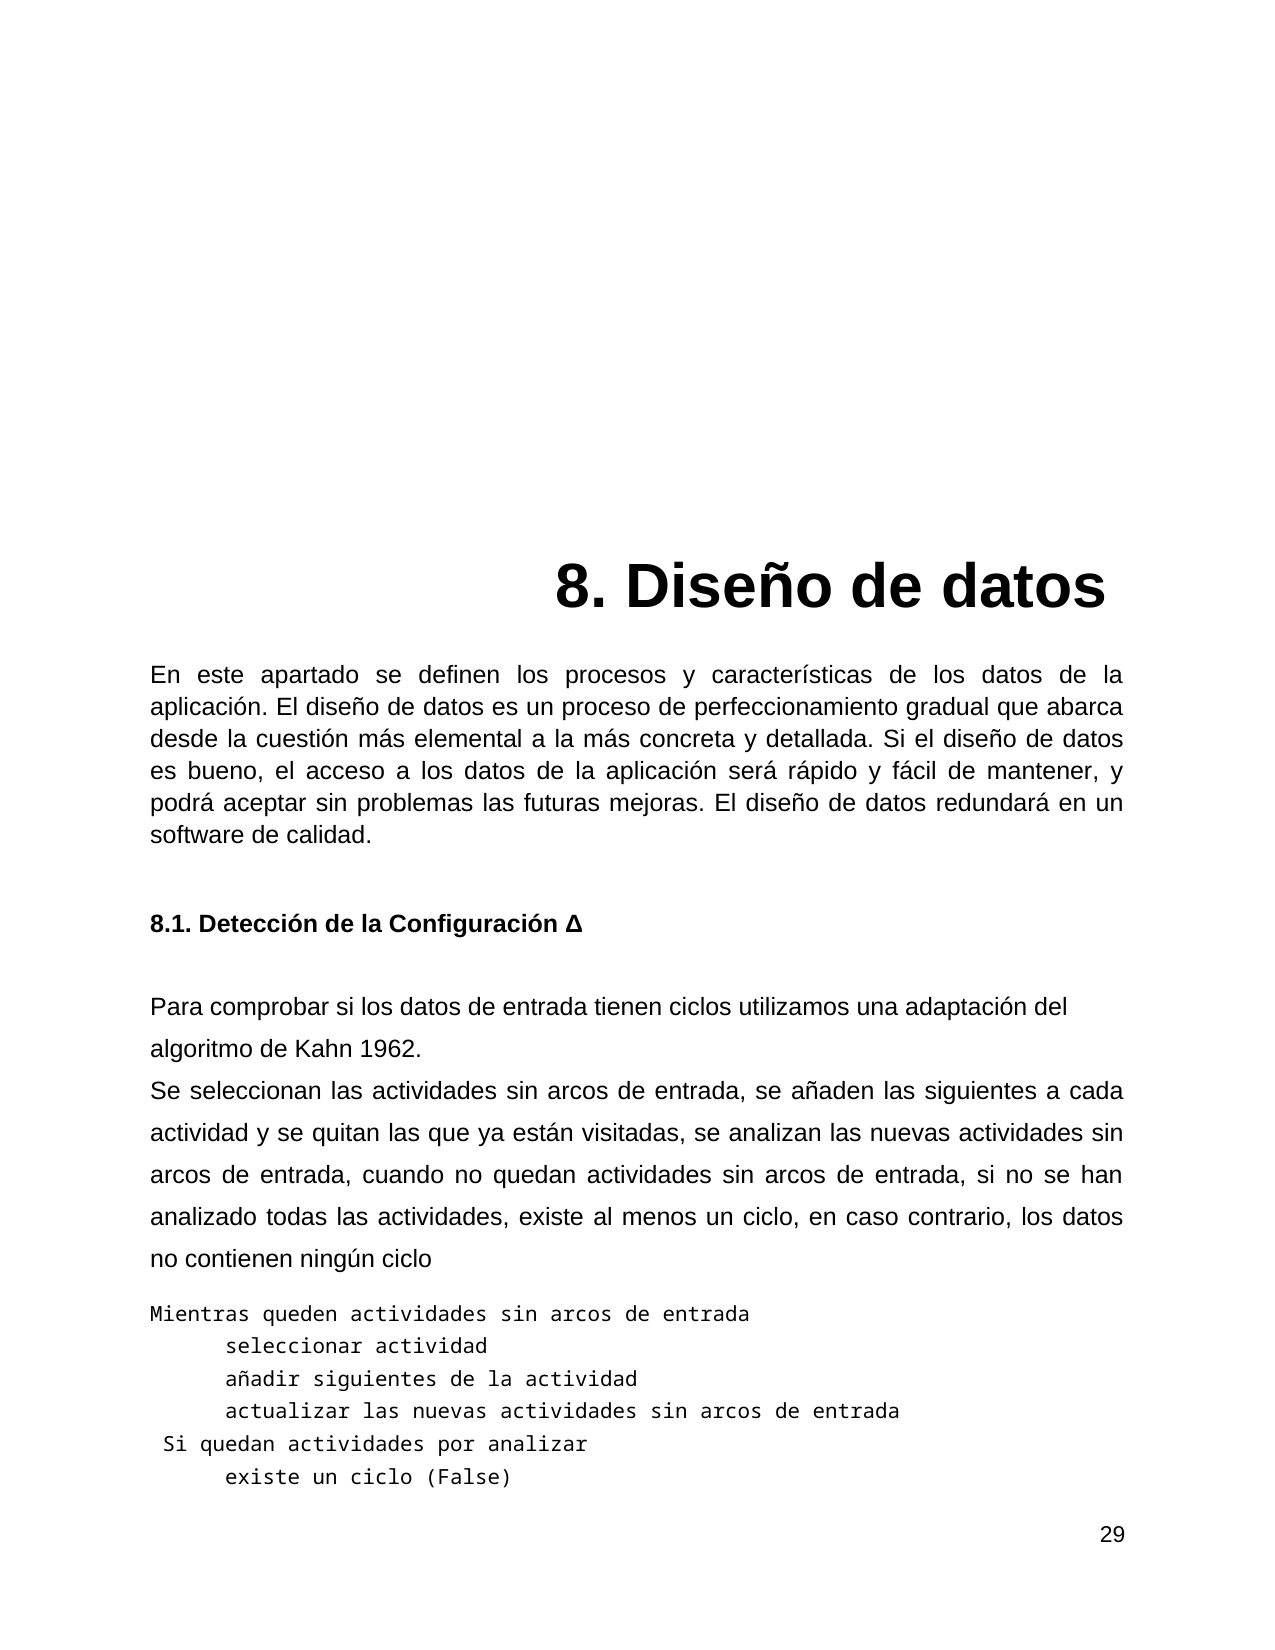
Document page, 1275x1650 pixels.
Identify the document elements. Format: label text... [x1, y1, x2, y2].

text Si quedan actividades por analizar [150, 1429, 1125, 1458]
text actualizar las nuevas actividades sin arcos de entrada [150, 1397, 1125, 1425]
text Mientras queden actividades sin arcos de entrada [150, 1299, 1125, 1327]
text añadir siguientes de la actividad [150, 1364, 1125, 1392]
text existe un ciclo (False) [150, 1462, 1125, 1490]
text Para comprobar si los datos de entrada tienen ciclos utilizamos una adaptación del algoritmo de Kahn 1962. [150, 993, 1125, 1063]
text Se seleccionan las actividades sin arcos de entrada, se añaden las siguientes a cada actividad y se quitan las que ya están visitadas, se analizan las nuevas actividades sin arcos de entrada, cuando no quedan actividades sin arcos de entrada, si no se han analizado todas las actividades, existe al menos un ciclo, en caso contrario, los datos no contienen ningún ciclo [150, 1077, 1125, 1272]
text 8. Diseño de datos [150, 551, 1125, 621]
text seleccionar actividad [150, 1331, 1125, 1360]
text En este apartado se definen los procesos y características de los datos de la aplicación. El diseño de datos es un proceso de perfeccionamiento gradual que abarca desde la cuestión más elemental a la más concreta y detallada. Si el diseño de datos es bueno, el acceso a los datos de la aplicación será rápido y fácil de mantener, y podrá aceptar sin problemas las futuras mejoras. El diseño de datos redundará en un software de calidad. [150, 661, 1125, 849]
text 8.1. Detección de la Configuración Δ [150, 910, 1125, 938]
